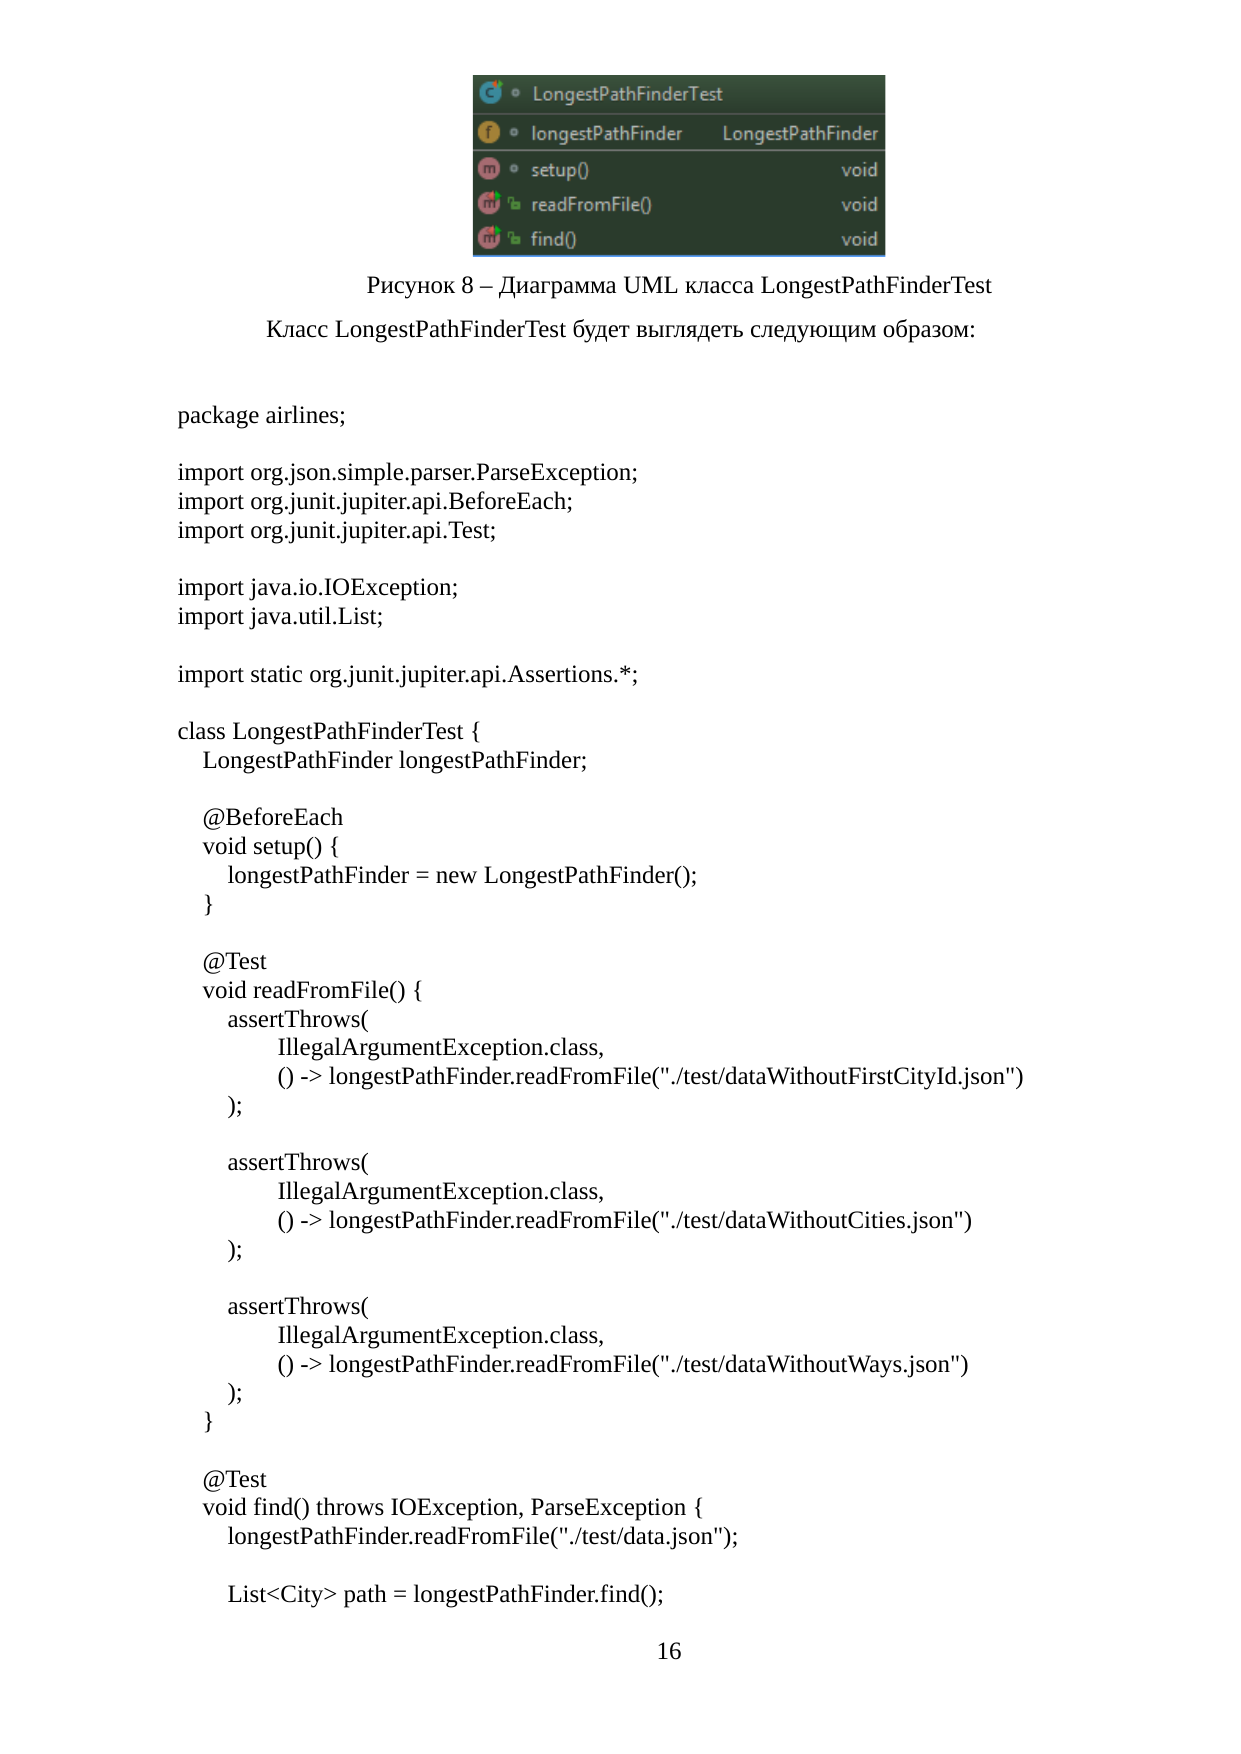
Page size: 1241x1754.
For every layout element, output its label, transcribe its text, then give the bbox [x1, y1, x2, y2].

text package airlines; import org.json.simple.parser.ParseException; import org.junit.jupiter.api.BeforeEach; import org.junit.jupiter.api.Test; import java.io.IOException; import java.util.List; import static org.junit.jupiter.api.Assertions.*; class LongestPathFinderTest { LongestPathFinder longestPathFinder; @BeforeEach void setup() { longestPathFinder = new LongestPathFinder(); } @Test void readFromFile() { assertThrows( IllegalArgumentException.class, () -> longestPathFinder.readFromFile("./test/dataWithoutFirstCityId.json") ); assertThrows( IllegalArgumentException.class, () -> longestPathFinder.readFromFile("./test/dataWithoutCities.json") ); assertThrows( IllegalArgumentException.class, () -> longestPathFinder.readFromFile("./test/dataWithoutWays.json") ); } @Test void find() throws IOException, ParseException { longestPathFinder.readFromFile("./test/data.json"); List<City> path = longestPathFinder.find(); [177, 400, 1181, 1607]
text Рисунок 8 – Диаграмма UML класса LongestPathFinderTest [177, 271, 1181, 299]
text Класс LongestPathFinderTest будет выглядеть следующим образом: [177, 314, 1181, 342]
